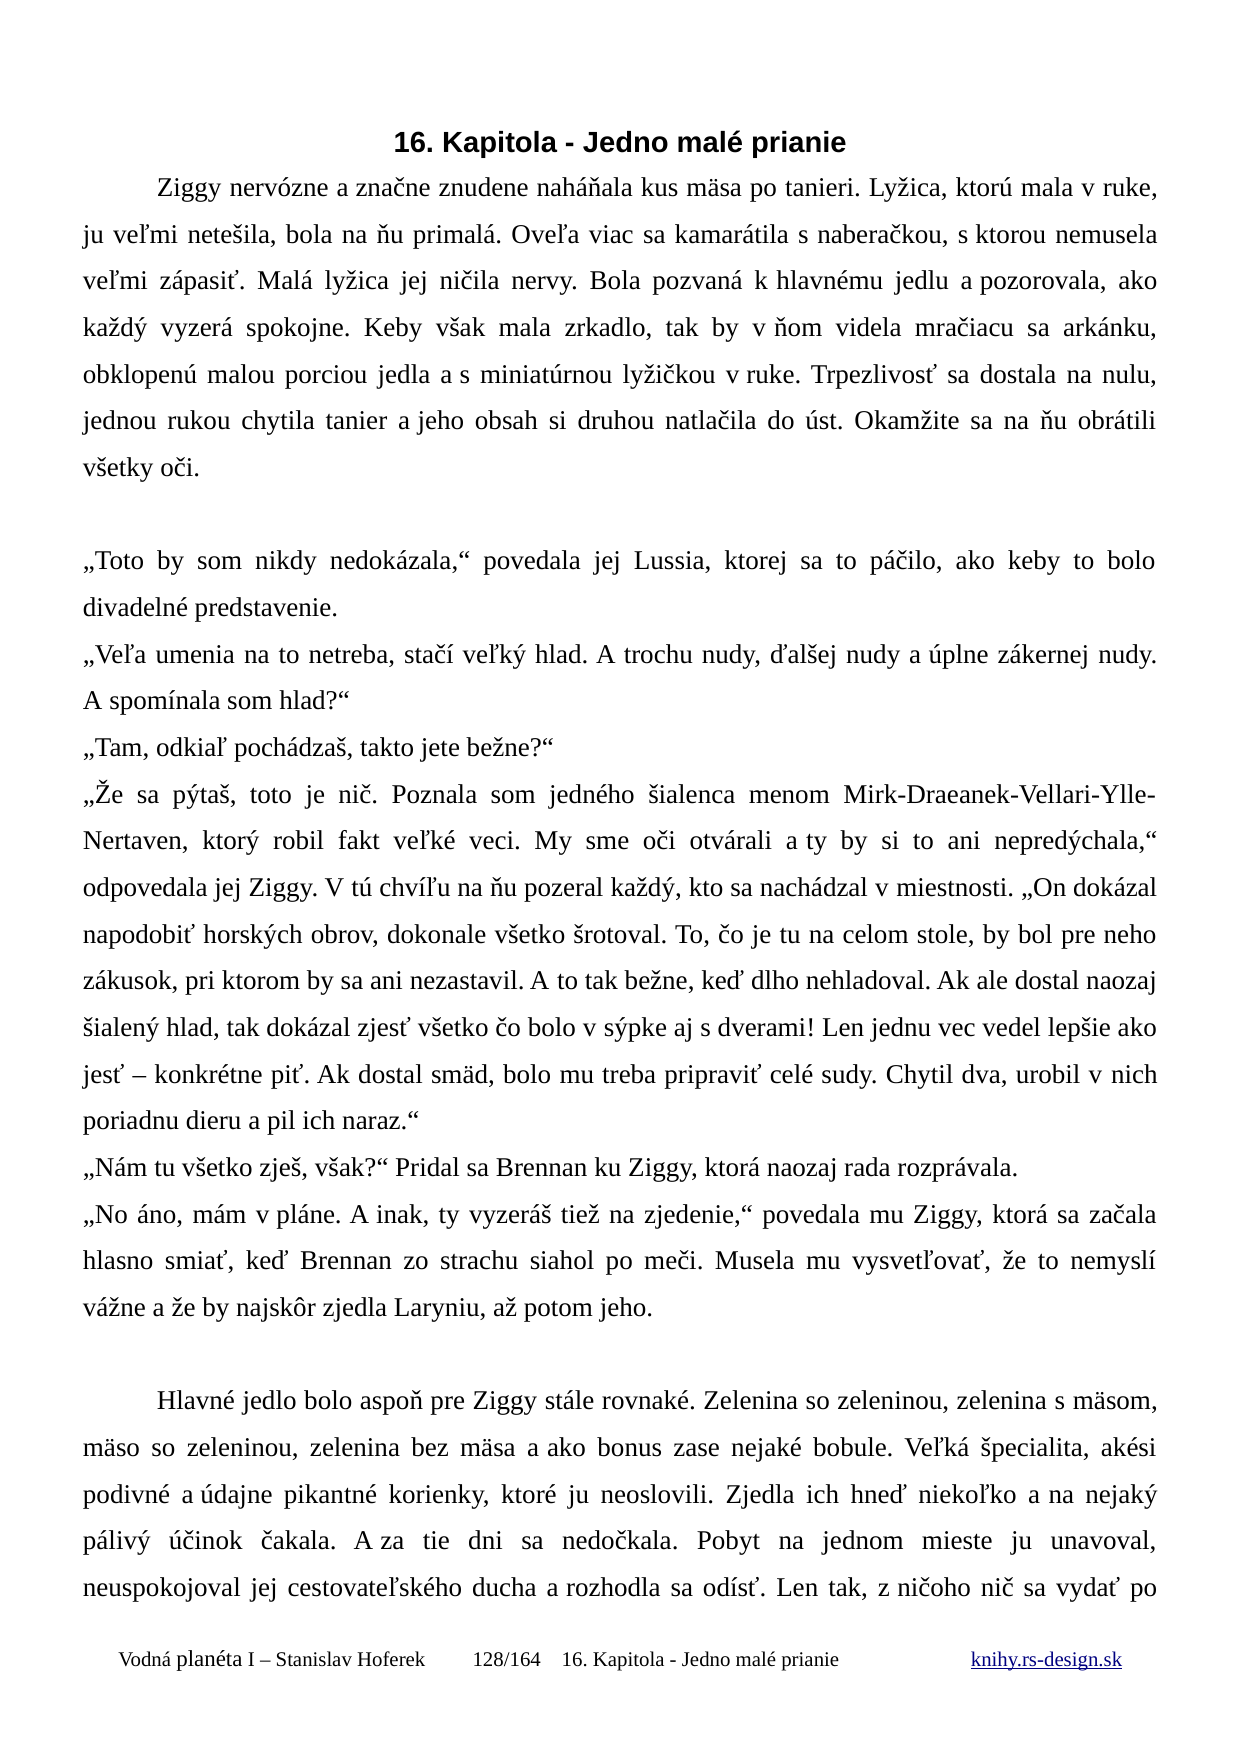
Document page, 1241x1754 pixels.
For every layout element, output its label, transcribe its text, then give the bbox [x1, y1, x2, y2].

text „No áno, mám v pláne. A inak, ty vyzeráš tiež na zjedenie,“ povedala mu Ziggy, ktorá sa začala hlasno smiať, keď Brennan zo strachu siahol po meči. Musela mu vysvetľovať, že to nemyslí vážne a že by najskôr zjedla Laryniu, až potom jeho. [83, 1198, 1157, 1322]
subtitle 16. Kapitola - Jedno malé prianie [83, 125, 1157, 159]
text „Tam, odkiaľ pochádzaš, takto jete bežne?“ [83, 731, 1157, 762]
text Ziggy nervózne a značne znudene naháňala kus mäsa po tanieri. Lyžica, ktorú mala v ruke, ju veľmi netešila, bola na ňu primalá. Oveľa viac sa kamarátila s naberačkou, s ktorou nemusela veľmi zápasiť. Malá lyžica jej ničila nervy. Bola pozvaná k hlavnému jedlu a pozorovala, ako každý vyzerá spokojne. Keby však mala zrkadlo, tak by v ňom videla mračiacu sa arkánku, obklopenú malou porciou jedla a s miniatúrnou lyžičkou v ruke. Trpezlivosť sa dostala na nulu, jednou rukou chytila tanier a jeho obsah si druhou natlačila do úst. Okamžite sa na ňu obrátili všetky oči. [83, 171, 1157, 482]
text „Toto by som nikdy nedokázala,“ povedala jej Lussia, ktorej sa to páčilo, ako keby to bolo divadelné predstavenie. [83, 544, 1157, 622]
text Hlavné jedlo bolo aspoň pre Ziggy stále rovnaké. Zelenina so zeleninou, zelenina s mäsom, mäso so zeleninou, zelenina bez mäsa a ako bonus zase nejaké bobule. Veľká špecialita, akési podivné a údajne pikantné korienky, ktoré ju neoslovili. Zjedla ich hneď niekoľko a na nejaký pálivý účinok čakala. A za tie dni sa nedočkala. Pobyt na jednom mieste ju unavoval, neuspokojoval jej cestovateľského ducha a rozhodla sa odísť. Len tak, z ničoho nič sa vydať po [83, 1384, 1157, 1602]
text „Že sa pýtaš, toto je nič. Poznala som jedného šialenca menom Mirk-Draeanek-Vellari-Ylle-Nertaven, ktorý robil fakt veľké veci. My sme oči otvárali a ty by si to ani nepredýchala,“ odpovedala jej Ziggy. V tú chvíľu na ňu pozeral každý, kto sa nachádzal v miestnosti. „On dokázal napodobiť horských obrov, dokonale všetko šrotoval. To, čo je tu na celom stole, by bol pre neho zákusok, pri ktorom by sa ani nezastavil. A to tak bežne, keď dlho nehladoval. Ak ale dostal naozaj šialený hlad, tak dokázal zjesť všetko čo bolo v sýpke aj s dverami! Len jednu vec vedel lepšie ako jesť – konkrétne piť. Ak dostal smäd, bolo mu treba pripraviť celé sudy. Chytil dva, urobil v nich poriadnu dieru a pil ich naraz.“ [83, 778, 1157, 1136]
text „Veľa umenia na to netreba, stačí veľký hlad. A trochu nudy, ďalšej nudy a úplne zákernej nudy. A spomínala som hlad?“ [83, 638, 1157, 716]
text „Nám tu všetko zješ, však?“ Pridal sa Brennan ku Ziggy, ktorá naozaj rada rozprávala. [83, 1151, 1157, 1182]
